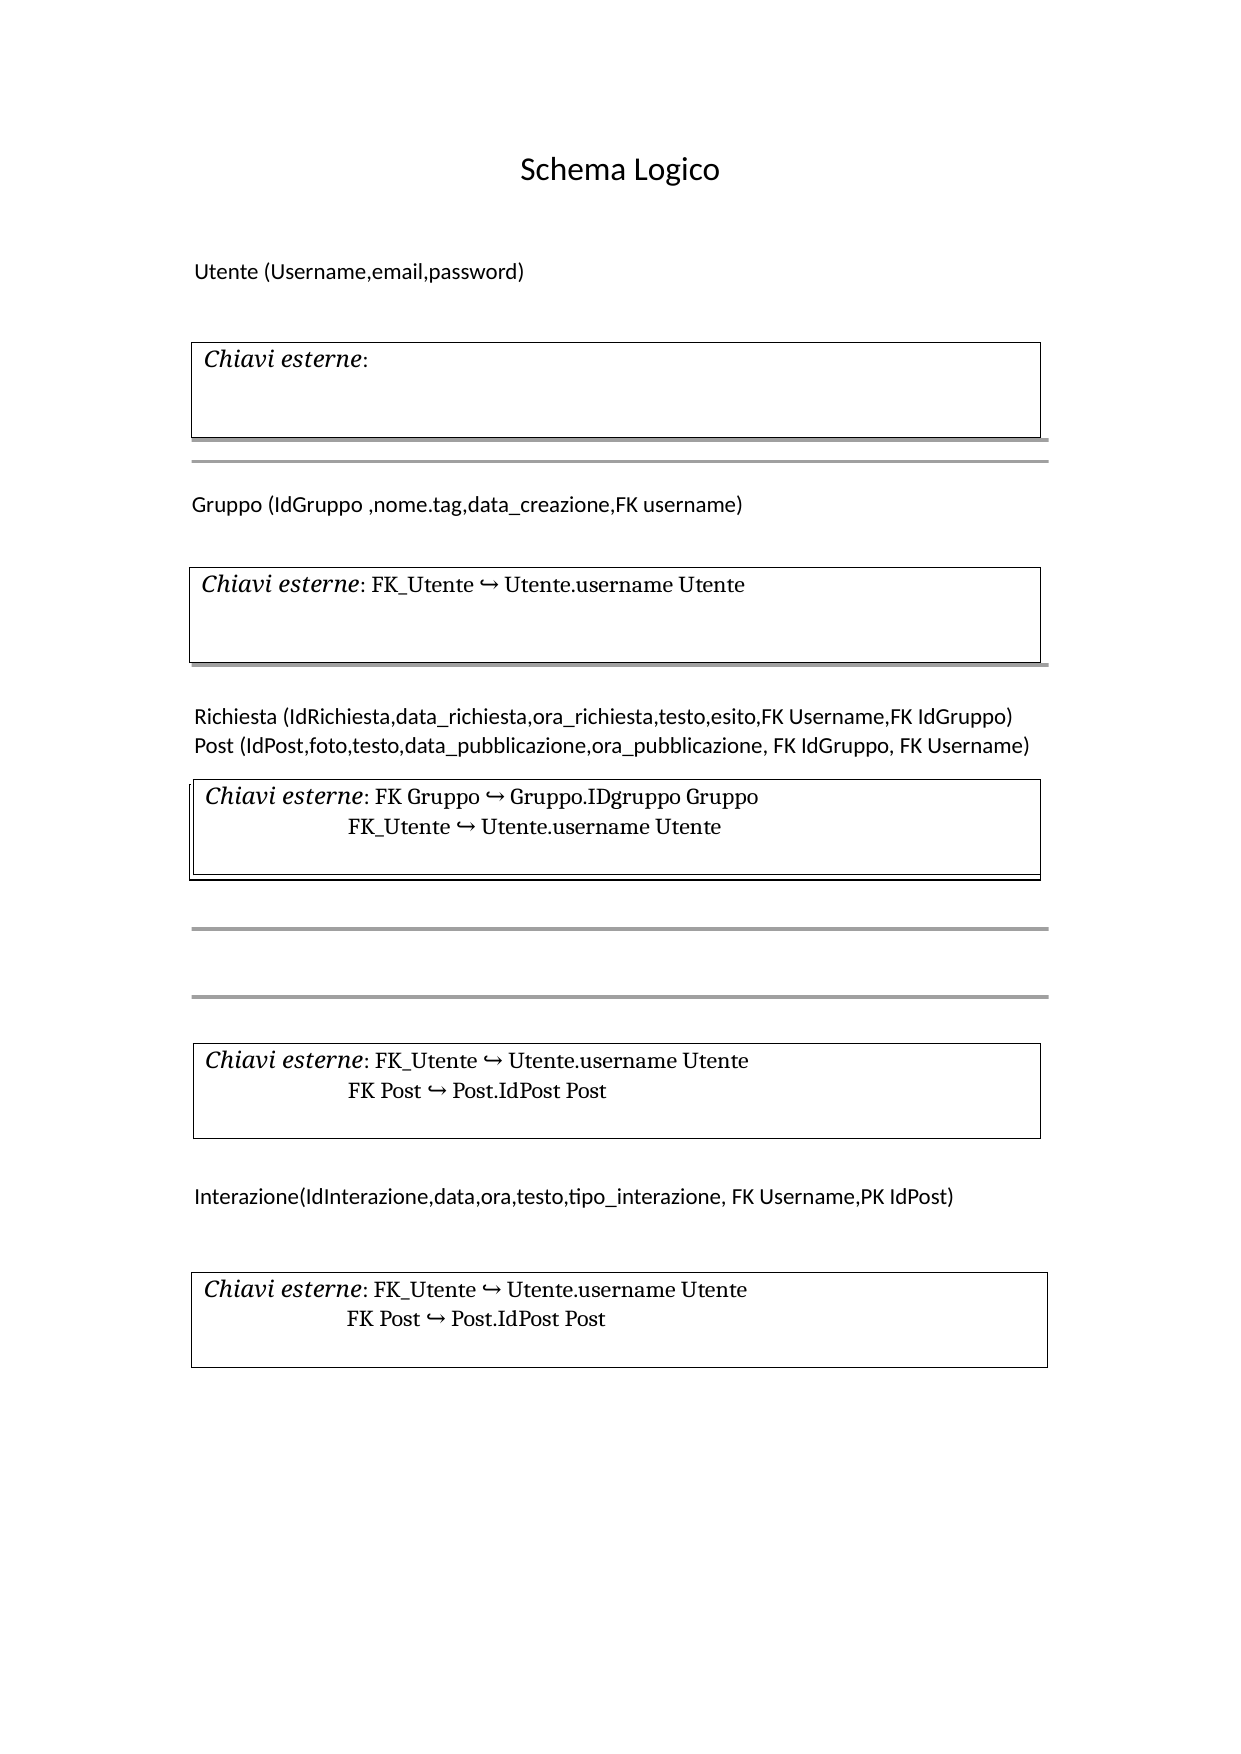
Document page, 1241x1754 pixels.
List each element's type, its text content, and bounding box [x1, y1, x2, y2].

text Interazione(IdInterazione,data,ora,testo,tipo_interazione, FK Username,PK IdPost) [194, 1182, 1041, 1210]
text Chiavi esterne: [203, 343, 946, 374]
text Chiavi esterne: FK_Utente ↪ Utente.username Utente [201, 568, 946, 599]
text Post (IdPost,foto,testo,data_pubblicazione,ora_pubblicazione, FK IdGruppo, FK Username) [194, 731, 1041, 759]
text Schema Logico [118, 148, 1122, 188]
text Chiavi esterne: FK Gruppo ↪ Gruppo.IDgruppo Gruppo FK_Utente ↪ Utente.username Utente [205, 780, 946, 840]
text Chiavi esterne: FK_Utente ↪ Utente.username Utente FK Post ↪ Post.IdPost Post [205, 1044, 946, 1104]
text Utente (Username,email,password) [194, 257, 1041, 285]
text Gruppo (IdGruppo ,nome.tag,data_creazione,FK username) [192, 491, 1041, 519]
text Chiavi esterne: FK_Utente ↪ Utente.username Utente FK Post ↪ Post.IdPost Post [203, 1273, 953, 1333]
text Richiesta (IdRichiesta,data_richiesta,ora_richiesta,testo,esito,FK Username,FK IdGruppo) [194, 702, 1041, 730]
